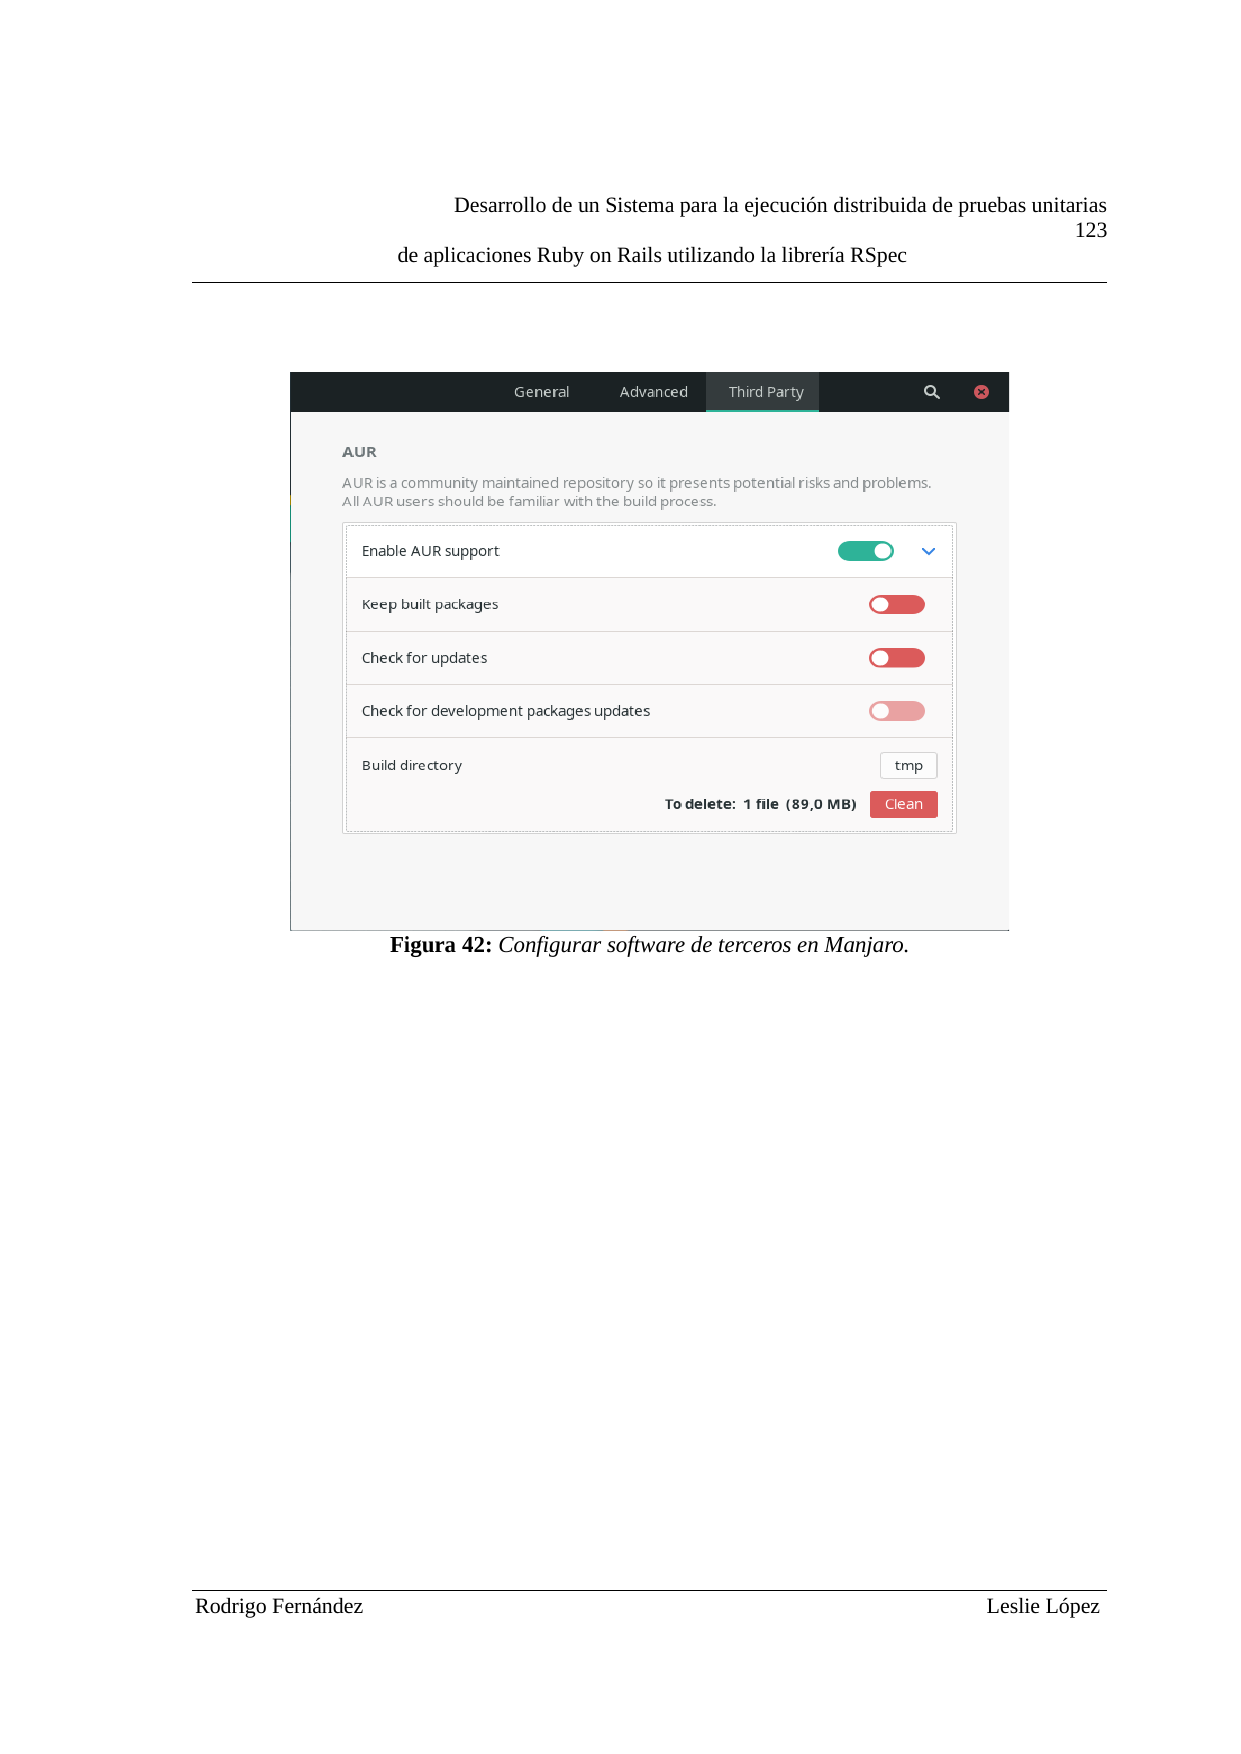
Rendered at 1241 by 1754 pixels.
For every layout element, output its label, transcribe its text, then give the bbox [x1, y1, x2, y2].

text Figura 42: Configurar software de terceros en Manjaro. [290, 931, 1009, 957]
picture [290, 372, 1010, 931]
